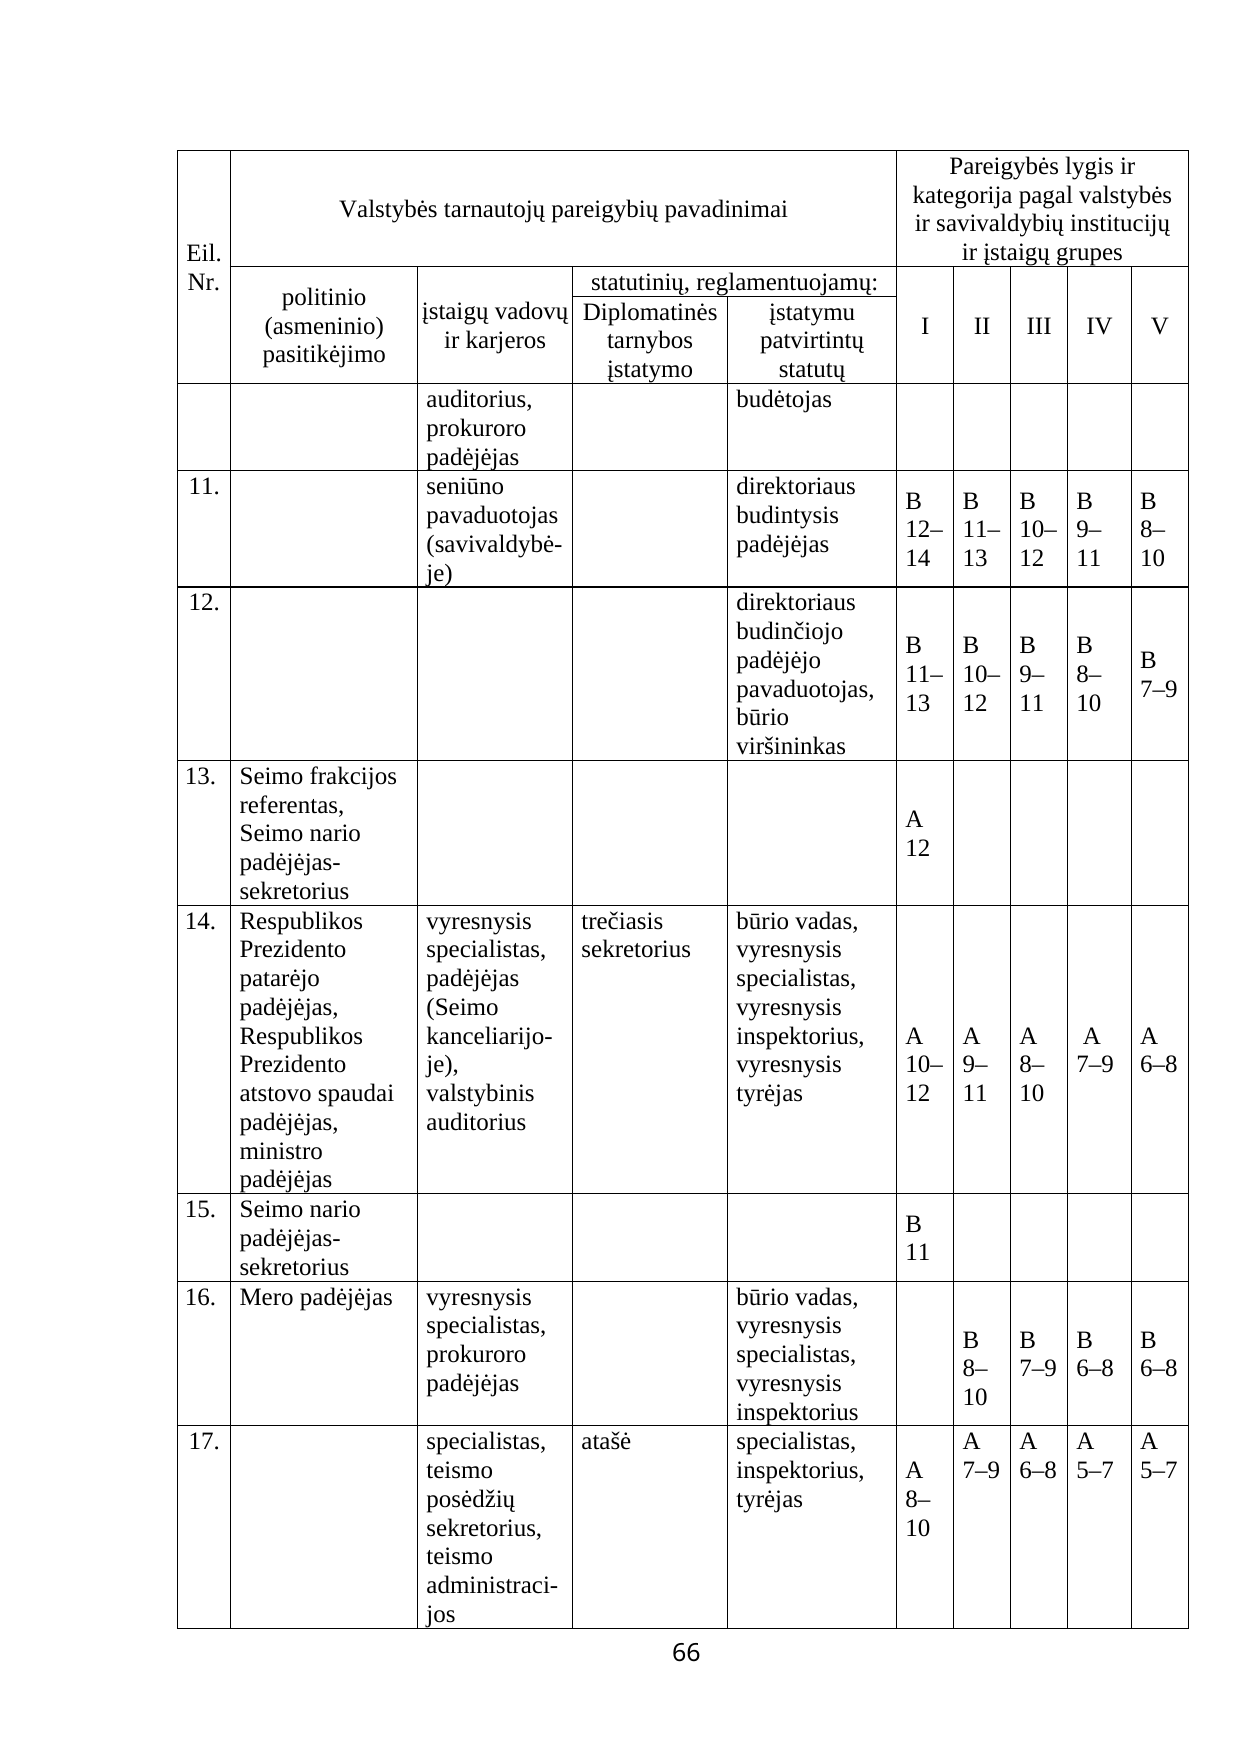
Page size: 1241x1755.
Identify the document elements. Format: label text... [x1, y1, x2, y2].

table_cell trečiasis sekretorius [573, 906, 727, 1193]
table_cell [573, 588, 727, 760]
table_cell [573, 1194, 727, 1281]
table_cell [1011, 1194, 1067, 1281]
table_cell B 6–8 [1068, 1282, 1131, 1425]
table_cell 17. [178, 1426, 230, 1628]
table_cell B 8–10 [1068, 588, 1131, 760]
table_cell B 10–12 [954, 588, 1010, 760]
table_cell 15. [178, 1194, 230, 1281]
table_cell B 8–10 [954, 1282, 1010, 1425]
table_cell B 11 [897, 1194, 953, 1281]
table_cell Seimo frakcijos referentas, Seimo nario padėjėjas-sekretorius [231, 761, 417, 905]
table_cell atašė [573, 1426, 727, 1628]
table_cell B 10–12 [1011, 471, 1067, 586]
table_cell [231, 384, 417, 470]
table_cell A 6–8 [1011, 1426, 1067, 1628]
table_cell [418, 1194, 572, 1281]
table_cell [231, 1426, 417, 1628]
table_cell Seimo nario padėjėjas-sekretorius [231, 1194, 417, 1281]
table_cell A 10–12 [897, 906, 953, 1193]
table_cell B 11–13 [897, 588, 953, 760]
table_cell B 9–11 [1068, 471, 1131, 586]
table_cell [573, 1282, 727, 1425]
table_cell būrio vadas, vyresnysis specialistas, vyresnysis inspektorius [728, 1282, 896, 1425]
table_cell V [1132, 267, 1188, 383]
table_cell B 8–10 [1132, 471, 1188, 586]
table_cell A 7–9 [954, 1426, 1010, 1628]
table_header Pareigybės lygis ir kategorija pagal valstybės ir savivaldybių institucijų ir įstaigų grupes [897, 151, 1188, 266]
table_cell A 6–8 [1132, 906, 1188, 1193]
table_cell Respublikos Prezidento patarėjo padėjėjas, Respublikos Prezidento atstovo spaudai padėjėjas, ministro padėjėjas [231, 906, 417, 1193]
table_cell [897, 1282, 953, 1425]
table_cell [954, 384, 1010, 470]
table_cell B 6–8 [1132, 1282, 1188, 1425]
table_cell įstatymu patvirtintų statutų [728, 297, 896, 383]
table_cell direktoriaus budintysis padėjėjas [728, 471, 896, 586]
table_header Eil. Nr. [178, 151, 230, 383]
table_cell [1068, 384, 1131, 470]
table_cell būrio vadas, vyresnysis specialistas, vyresnysis inspektorius, vyresnysis tyrėjas [728, 906, 896, 1193]
table_cell IV [1068, 267, 1131, 383]
table_cell [573, 761, 727, 905]
table_header Valstybės tarnautojų pareigybių pavadinimai [231, 151, 896, 266]
table_cell statutinių, reglamentuojamų: [573, 267, 896, 296]
table_cell įstaigų vadovų ir karjeros [418, 267, 572, 383]
table_cell III [1011, 267, 1067, 383]
table_cell 14. [178, 906, 230, 1193]
table_cell [573, 471, 727, 586]
table_cell [573, 384, 727, 470]
table_cell [954, 761, 1010, 905]
table_cell 16. [178, 1282, 230, 1425]
table_cell [1068, 1194, 1131, 1281]
table_cell [418, 761, 572, 905]
table_cell vyresnysis specialistas, padėjėjas (Seimo kanceliarijo-je), valstybinis auditorius [418, 906, 572, 1193]
table_cell A 5–7 [1132, 1426, 1188, 1628]
table_cell B 7–9 [1132, 588, 1188, 760]
table_cell 11. [178, 471, 230, 586]
table_cell A 9–11 [954, 906, 1010, 1193]
table_cell specialistas, teismo posėdžių sekretorius, teismo administraci-jos [418, 1426, 572, 1628]
table_cell [1132, 1194, 1188, 1281]
table_cell A 8–10 [1011, 906, 1067, 1193]
table_cell A 7–9 [1068, 906, 1131, 1193]
table_cell [178, 384, 230, 470]
table_cell direktoriaus budinčiojo padėjėjo pavaduotojas, būrio viršininkas [728, 588, 896, 760]
table_cell [1068, 761, 1131, 905]
table_cell [231, 588, 417, 760]
table_cell Mero padėjėjas [231, 1282, 417, 1425]
table_cell A 5–7 [1068, 1426, 1131, 1628]
table_cell I [897, 267, 953, 383]
table_cell specialistas, inspektorius, tyrėjas [728, 1426, 896, 1628]
table_cell B 11–13 [954, 471, 1010, 586]
table_cell seniūno pavaduotojas (savivaldybė-je) [418, 471, 572, 586]
table_cell Diplomatinės tarnybos įstatymo [573, 297, 727, 383]
table_cell [1011, 761, 1067, 905]
table_cell 12. [178, 588, 230, 760]
table_cell [231, 471, 417, 586]
table_cell [418, 588, 572, 760]
table_cell auditorius, prokuroro padėjėjas [418, 384, 572, 470]
table_cell B 12–14 [897, 471, 953, 586]
table_cell [1132, 761, 1188, 905]
table_cell A 12 [897, 761, 953, 905]
table_cell [1011, 384, 1067, 470]
table_cell [897, 384, 953, 470]
table_cell politinio (asmeninio) pasitikėjimo [231, 267, 417, 383]
table_cell [728, 1194, 896, 1281]
table_cell 13. [178, 761, 230, 905]
table_cell [728, 761, 896, 905]
table_cell B 7–9 [1011, 1282, 1067, 1425]
table_cell [1132, 384, 1188, 470]
table_cell budėtojas [728, 384, 896, 470]
table_cell [954, 1194, 1010, 1281]
table_cell B 9–11 [1011, 588, 1067, 760]
table_cell vyresnysis specialistas, prokuroro padėjėjas [418, 1282, 572, 1425]
table_cell II [954, 267, 1010, 383]
table_cell A 8–10 [897, 1426, 953, 1628]
